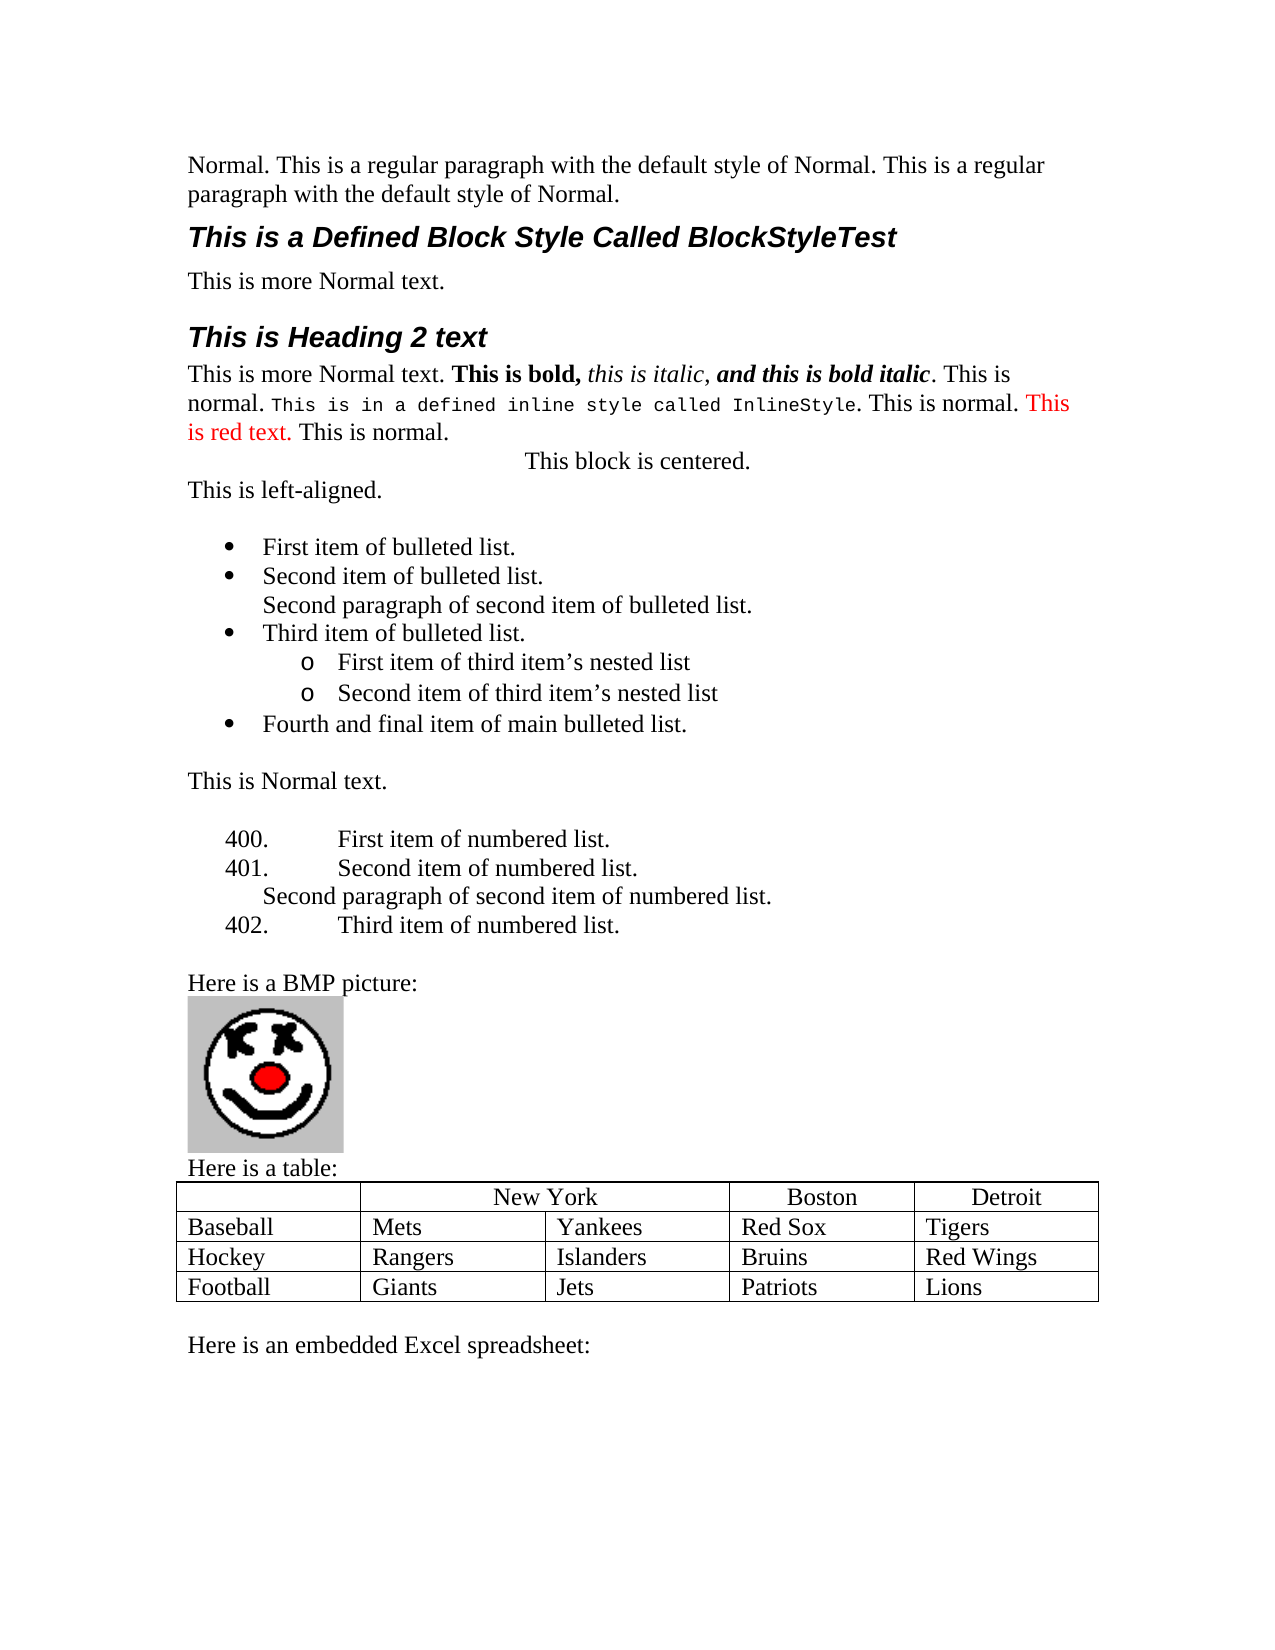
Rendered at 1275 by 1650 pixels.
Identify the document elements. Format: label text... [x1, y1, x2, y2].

table_cell Jets [546, 1272, 729, 1301]
table_cell Giants [361, 1272, 545, 1301]
text This is left-aligned. [187, 475, 1087, 503]
table_cell Red Wings [915, 1242, 1098, 1271]
text Second paragraph of second item of numbered list. [262, 881, 1087, 910]
list Second item of numbered list. [225, 853, 1087, 881]
table_header Detroit [915, 1183, 1098, 1211]
table_cell Bruins [730, 1242, 914, 1271]
text This is more Normal text. This is bold, this is italic, and this is bold italic. This is normal. This is in a defined inline style called InlineStyle. This is normal. This is red text. This is normal. [187, 359, 1087, 446]
text Second paragraph of second item of bulleted list. [262, 590, 1087, 618]
table_cell Hockey [177, 1242, 360, 1271]
text Normal. This is a regular paragraph with the default style of Normal. This is a regular paragraph with the default style of Normal. [187, 150, 1087, 207]
text This is a Defined Block Style Called BlockStyleTest [187, 220, 1087, 253]
table_cell Red Sox [730, 1212, 914, 1241]
table_cell Football [177, 1272, 360, 1301]
list Fourth and final item of main bulleted list. [225, 709, 1087, 738]
picture [187, 996, 344, 1153]
text This is more Normal text. [187, 266, 1087, 295]
list First item of bulleted list. [225, 532, 1087, 561]
table_header [177, 1183, 360, 1211]
table_cell Tigers [915, 1212, 1098, 1241]
table_cell Islanders [546, 1242, 729, 1271]
text This is Normal text. [187, 766, 1087, 795]
table_header New York [361, 1183, 729, 1211]
table_cell Mets [361, 1212, 545, 1241]
list First item of numbered list. [225, 824, 1087, 853]
text This block is centered. [187, 446, 1087, 475]
text Here is an embedded Excel spreadsheet: [187, 1330, 1087, 1359]
text Here is a table: [187, 1153, 1087, 1181]
table_header Boston [730, 1183, 914, 1211]
list Third item of bulleted list. [225, 618, 1087, 647]
table_cell Baseball [177, 1212, 360, 1241]
table_cell Lions [915, 1272, 1098, 1301]
list Second item of third item’s nested list [300, 678, 1087, 709]
subtitle This is Heading 2 text [187, 320, 1087, 353]
table_cell Rangers [361, 1242, 545, 1271]
text Here is a BMP picture: [187, 968, 1087, 996]
table_cell Patriots [730, 1272, 914, 1301]
list Third item of numbered list. [225, 910, 1087, 939]
list Second item of bulleted list. [225, 561, 1087, 590]
list First item of third item’s nested list [300, 647, 1087, 678]
table_cell Yankees [546, 1212, 729, 1241]
